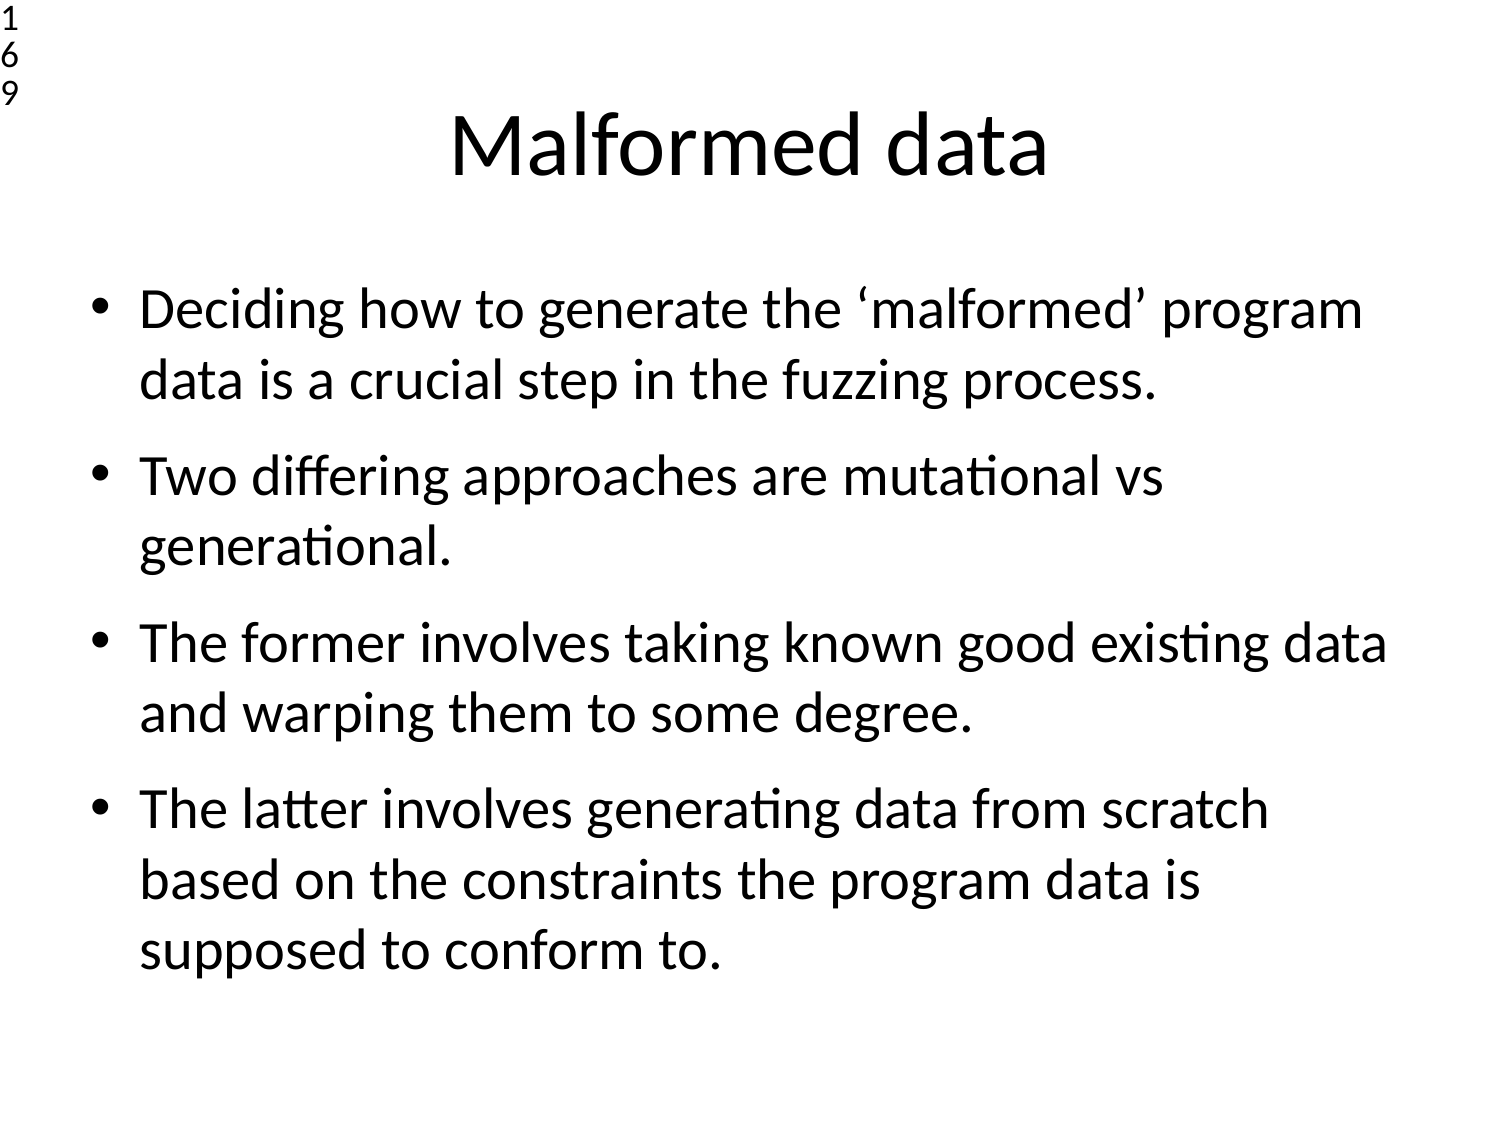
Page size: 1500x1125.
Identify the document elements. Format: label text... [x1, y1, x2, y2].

list Deciding how to generate the ‘malformed’ program data is a crucial step in the fuzzing process. Two differing approaches are mutational vs generational. The former involves taking known good existing data and warping them to some degree. The latter involves generating data from scratch based on the constraints the program data is supposed to conform to. [75, 262, 1425, 1005]
title Malformed data [75, 45, 1425, 233]
